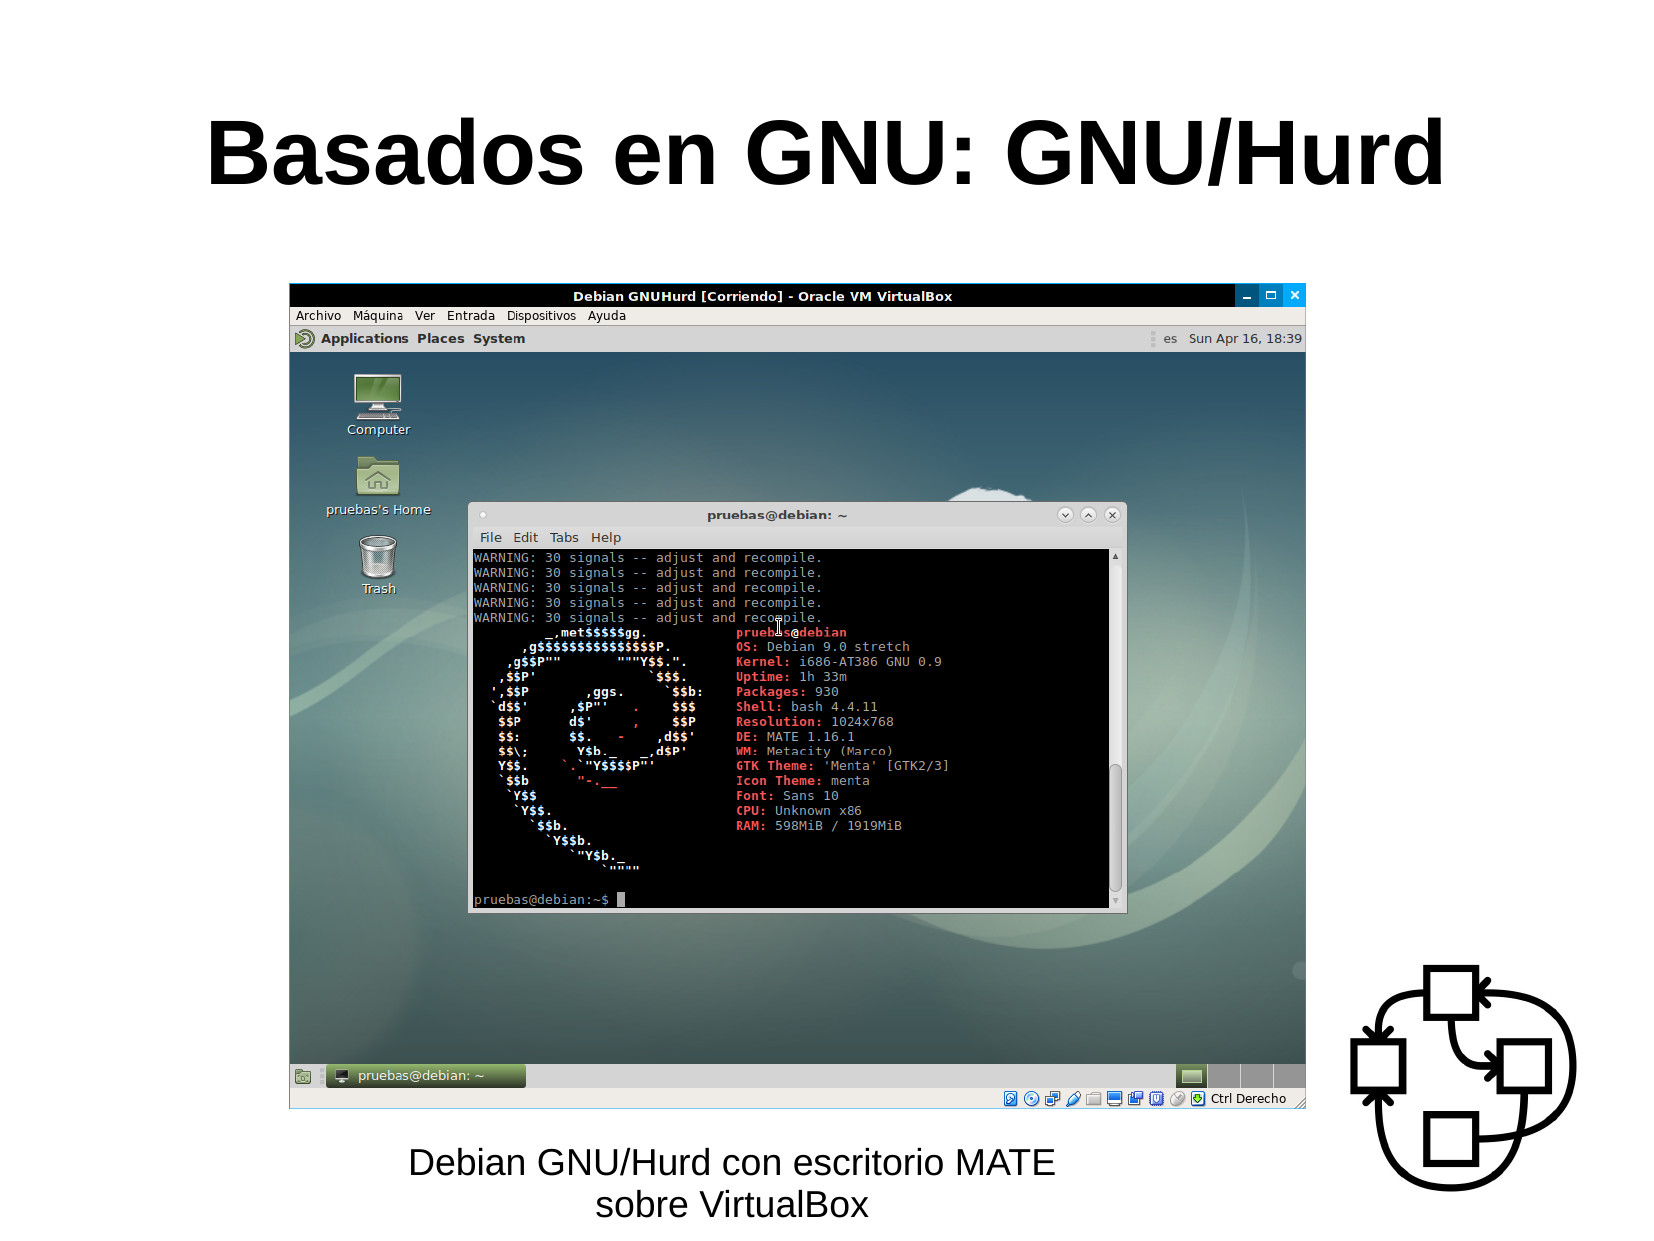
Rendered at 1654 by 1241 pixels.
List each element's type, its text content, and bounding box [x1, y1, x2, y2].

picture [291, 285, 1646, 1200]
title Basados en GNU: GNU/Hurd [82, 49, 1571, 257]
text_box Debian GNU/Hurd con escritorio MATE sobre VirtualBox [318, 1133, 1146, 1233]
